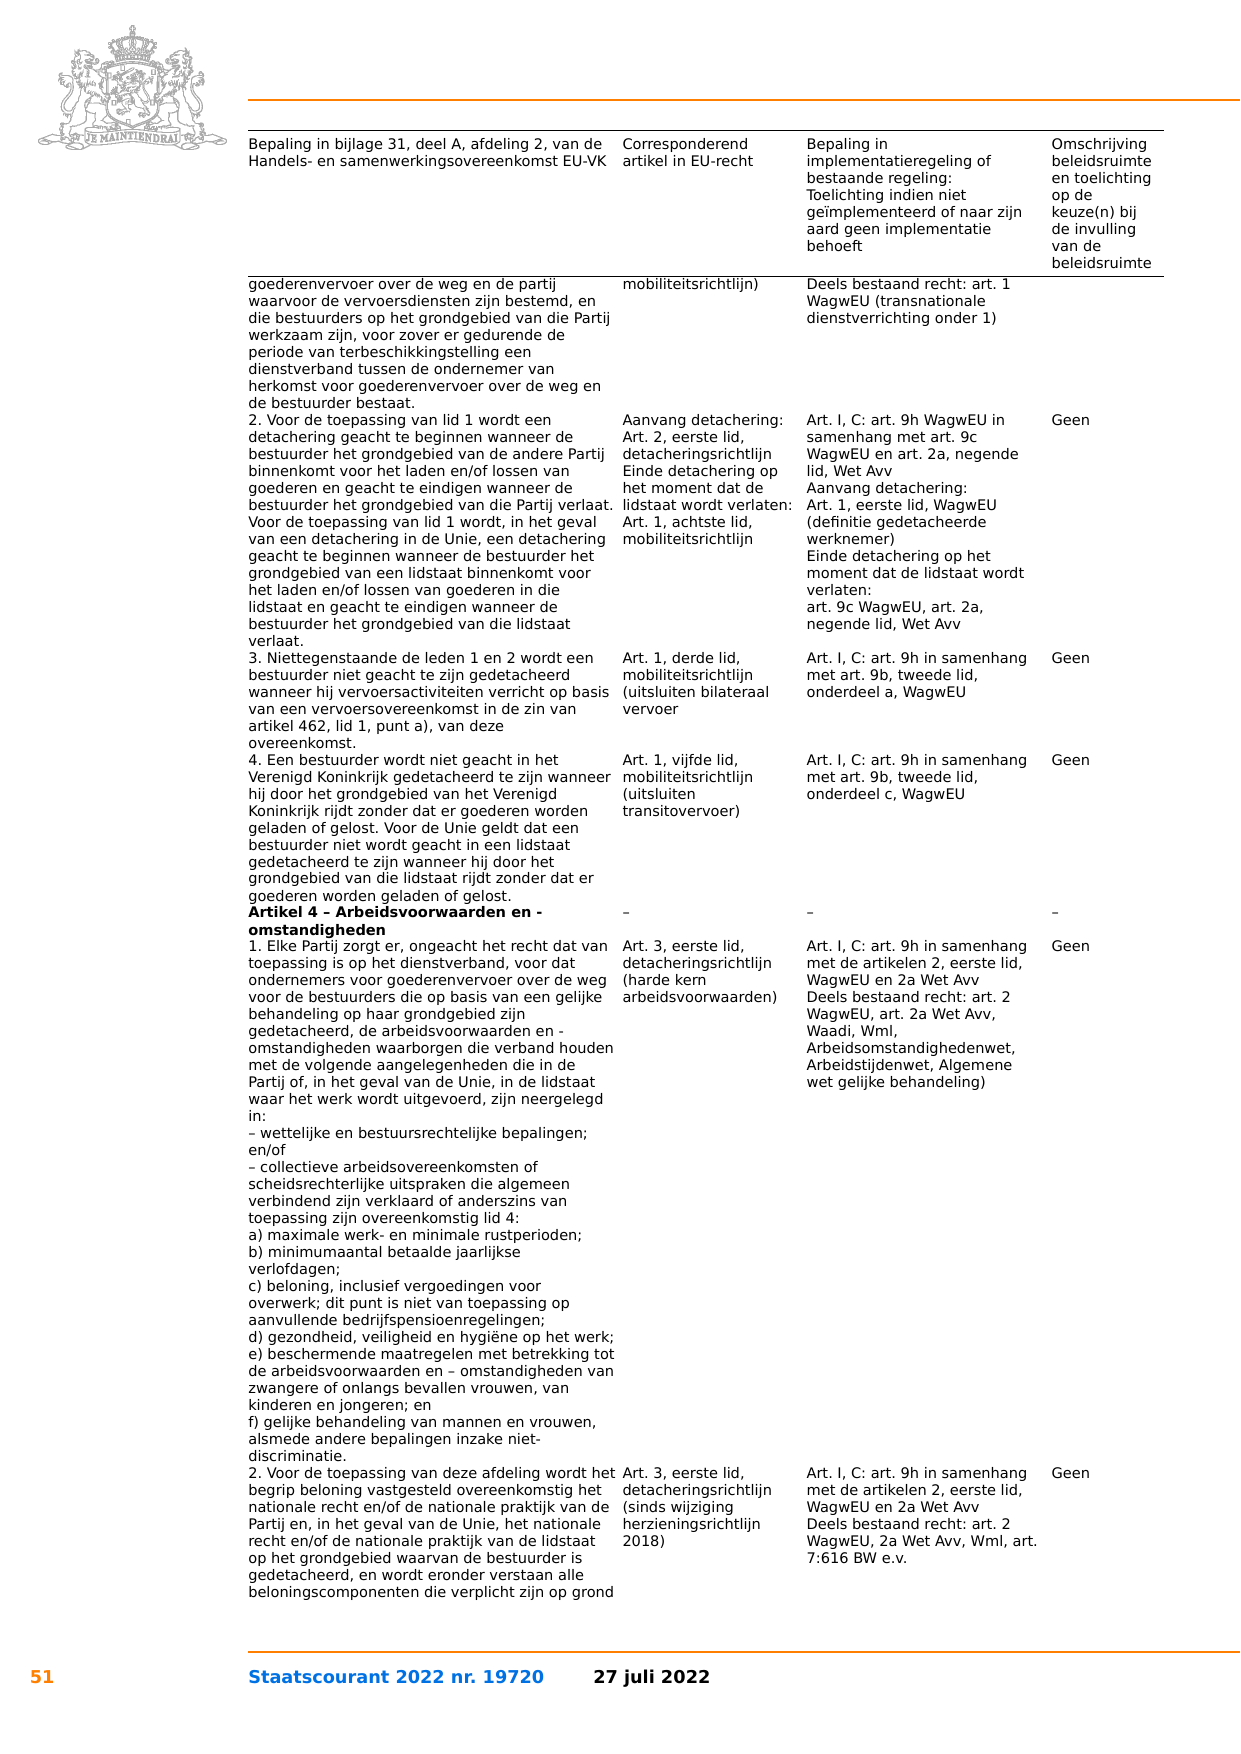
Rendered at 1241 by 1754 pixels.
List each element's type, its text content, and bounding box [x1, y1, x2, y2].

table_cell Art. I, C: art. 9h in samenhang met art. 9b, tweede lid, onderdeel c, WagwEU [801, 752, 1046, 904]
table_cell 4. Een bestuurder wordt niet geacht in het Verenigd Koninkrijk gedetacheerd te zijn wanneer hij door het grondgebied van het Verenigd Koninkrijk rijdt zonder dat er goederen worden geladen of gelost. Voor de Unie geldt dat een bestuurder niet wordt geacht in een lidstaat gedetacheerd te zijn wanneer hij door het grondgebied van die lidstaat rijdt zonder dat er goederen worden geladen of gelost. [248, 752, 616, 904]
table_cell Art. I, C: art. 9h in samenhang met de artikelen 2, eerste lid, WagwEU en 2a Wet Avv Deels bestaand recht: art. 2 WagwEU, 2a Wet Avv, Wml, art. 7:616 BW e.v. [801, 1465, 1046, 1601]
table_cell – [1046, 904, 1163, 938]
table_header Bepaling in implementatieregeling of bestaande regeling: Toelichting indien niet geïmplementeerd of naar zijn aard geen implementatie behoeft [801, 131, 1046, 276]
table_cell Art. I, C: art. 9h in samenhang met de artikelen 2, eerste lid, WagwEU en 2a Wet Avv Deels bestaand recht: art. 2 WagwEU, art. 2a Wet Avv, Waadi, Wml, Arbeidsomstandighedenwet, Arbeidstijdenwet, Algemene wet gelijke behandeling) [801, 938, 1046, 1465]
picture [38, 25, 227, 150]
table_cell Aanvang detachering: Art. 2, eerste lid, detacheringsrichtlijn Einde detachering op het moment dat de lidstaat wordt verlaten: Art. 1, achtste lid, mobiliteitsrichtlijn [616, 412, 801, 650]
table_header Omschrijving beleidsruimte en toelichting op de keuze(n) bij de invulling van de beleidsruimte [1046, 131, 1163, 276]
table_cell Art. 1, derde lid, mobiliteitsrichtlijn (uitsluiten bilateraal vervoer [616, 650, 801, 752]
table_cell Art. I, C: art. 9h WagwEU in samenhang met art. 9c WagwEU en art. 2a, negende lid, Wet Avv Aanvang detachering: Art. 1, eerste lid, WagwEU (definitie gedetacheerde werknemer) Einde detachering op het moment dat de lidstaat wordt verlaten: art. 9c WagwEU, art. 2a, negende lid, Wet Avv [801, 412, 1046, 650]
table_cell Artikel 4 – Arbeidsvoorwaarden en -omstandigheden [248, 904, 616, 938]
table_cell Art. 1, vijfde lid, mobiliteitsrichtlijn (uitsluiten transitovervoer) [616, 752, 801, 904]
table_header Corresponderend artikel in EU-recht [616, 131, 801, 276]
table_cell 2. Voor de toepassing van lid 1 wordt een detachering geacht te beginnen wanneer de bestuurder het grondgebied van de andere Partij binnenkomt voor het laden en/of lossen van goederen en geacht te eindigen wanneer de bestuurder het grondgebied van die Partij verlaat. Voor de toepassing van lid 1 wordt, in het geval van een detachering in de Unie, een detachering geacht te beginnen wanneer de bestuurder het grondgebied van een lidstaat binnenkomt voor het laden en/of lossen van goederen in die lidstaat en geacht te eindigen wanneer de bestuurder het grondgebied van die lidstaat verlaat. [248, 412, 616, 650]
table_cell Art. 3, eerste lid, detacheringsrichtlijn (sinds wijziging herzieningsrichtlijn 2018) [616, 1465, 801, 1601]
table_cell – [801, 904, 1046, 938]
table_cell – [616, 904, 801, 938]
table_cell Art. I, C: art. 9h in samenhang met art. 9b, tweede lid, onderdeel a, WagwEU [801, 650, 1046, 752]
table_cell [1046, 277, 1163, 412]
table_cell 1. Elke Partij zorgt er, ongeacht het recht dat van toepassing is op het dienstverband, voor dat ondernemers voor goederenvervoer over de weg voor de bestuurders die op basis van een gelijke behandeling op haar grondgebied zijn gedetacheerd, de arbeidsvoorwaarden en -omstandigheden waarborgen die verband houden met de volgende aangelegenheden die in de Partij of, in het geval van de Unie, in de lidstaat waar het werk wordt uitgevoerd, zijn neergelegd in: – wettelijke en bestuursrechtelijke bepalingen; en/of – collectieve arbeidsovereenkomsten of scheidsrechterlijke uitspraken die algemeen verbindend zijn verklaard of anderszins van toepassing zijn overeenkomstig lid 4: a) maximale werk- en minimale rustperioden; b) minimumaantal betaalde jaarlijkse verlofdagen; c) beloning, inclusief vergoedingen voor overwerk; dit punt is niet van toepassing op aanvullende bedrijfspensioenregelingen; d) gezondheid, veiligheid en hygiëne op het werk; e) beschermende maatregelen met betrekking tot de arbeidsvoorwaarden en – omstandigheden van zwangere of onlangs bevallen vrouwen, van kinderen en jongeren; en f) gelijke behandeling van mannen en vrouwen, alsmede andere bepalingen inzake niet-discriminatie. [248, 938, 616, 1465]
table_cell Geen [1046, 938, 1163, 1465]
table_header Bepaling in bijlage 31, deel A, afdeling 2, van de Handels- en samenwerkingsovereenkomst EU-VK [248, 131, 616, 276]
table_cell goederenvervoer over de weg en de partij waarvoor de vervoersdiensten zijn bestemd, en die bestuurders op het grondgebied van die Partij werkzaam zijn, voor zover er gedurende de periode van terbeschikkingstelling een dienstverband tussen de ondernemer van herkomst voor goederenvervoer over de weg en de bestuurder bestaat. [248, 277, 616, 412]
table_cell 2. Voor de toepassing van deze afdeling wordt het begrip beloning vastgesteld overeenkomstig het nationale recht en/of de nationale praktijk van de Partij en, in het geval van de Unie, het nationale recht en/of de nationale praktijk van de lidstaat op het grondgebied waarvan de bestuurder is gedetacheerd, en wordt eronder verstaan alle beloningscomponenten die verplicht zijn op grond [248, 1465, 616, 1601]
table_cell mobiliteitsrichtlijn) [616, 277, 801, 412]
table_cell Geen [1046, 650, 1163, 752]
table_cell Geen [1046, 752, 1163, 904]
table_cell Geen [1046, 1465, 1163, 1601]
table_cell Deels bestaand recht: art. 1 WagwEU (transnationale dienstverrichting onder 1) [801, 277, 1046, 412]
table_cell Art. 3, eerste lid, detacheringsrichtlijn (harde kern arbeidsvoorwaarden) [616, 938, 801, 1465]
table_cell 3. Niettegenstaande de leden 1 en 2 wordt een bestuurder niet geacht te zijn gedetacheerd wanneer hij vervoersactiviteiten verricht op basis van een vervoersovereenkomst in de zin van artikel 462, lid 1, punt a), van deze overeenkomst. [248, 650, 616, 752]
table_cell Geen [1046, 412, 1163, 650]
